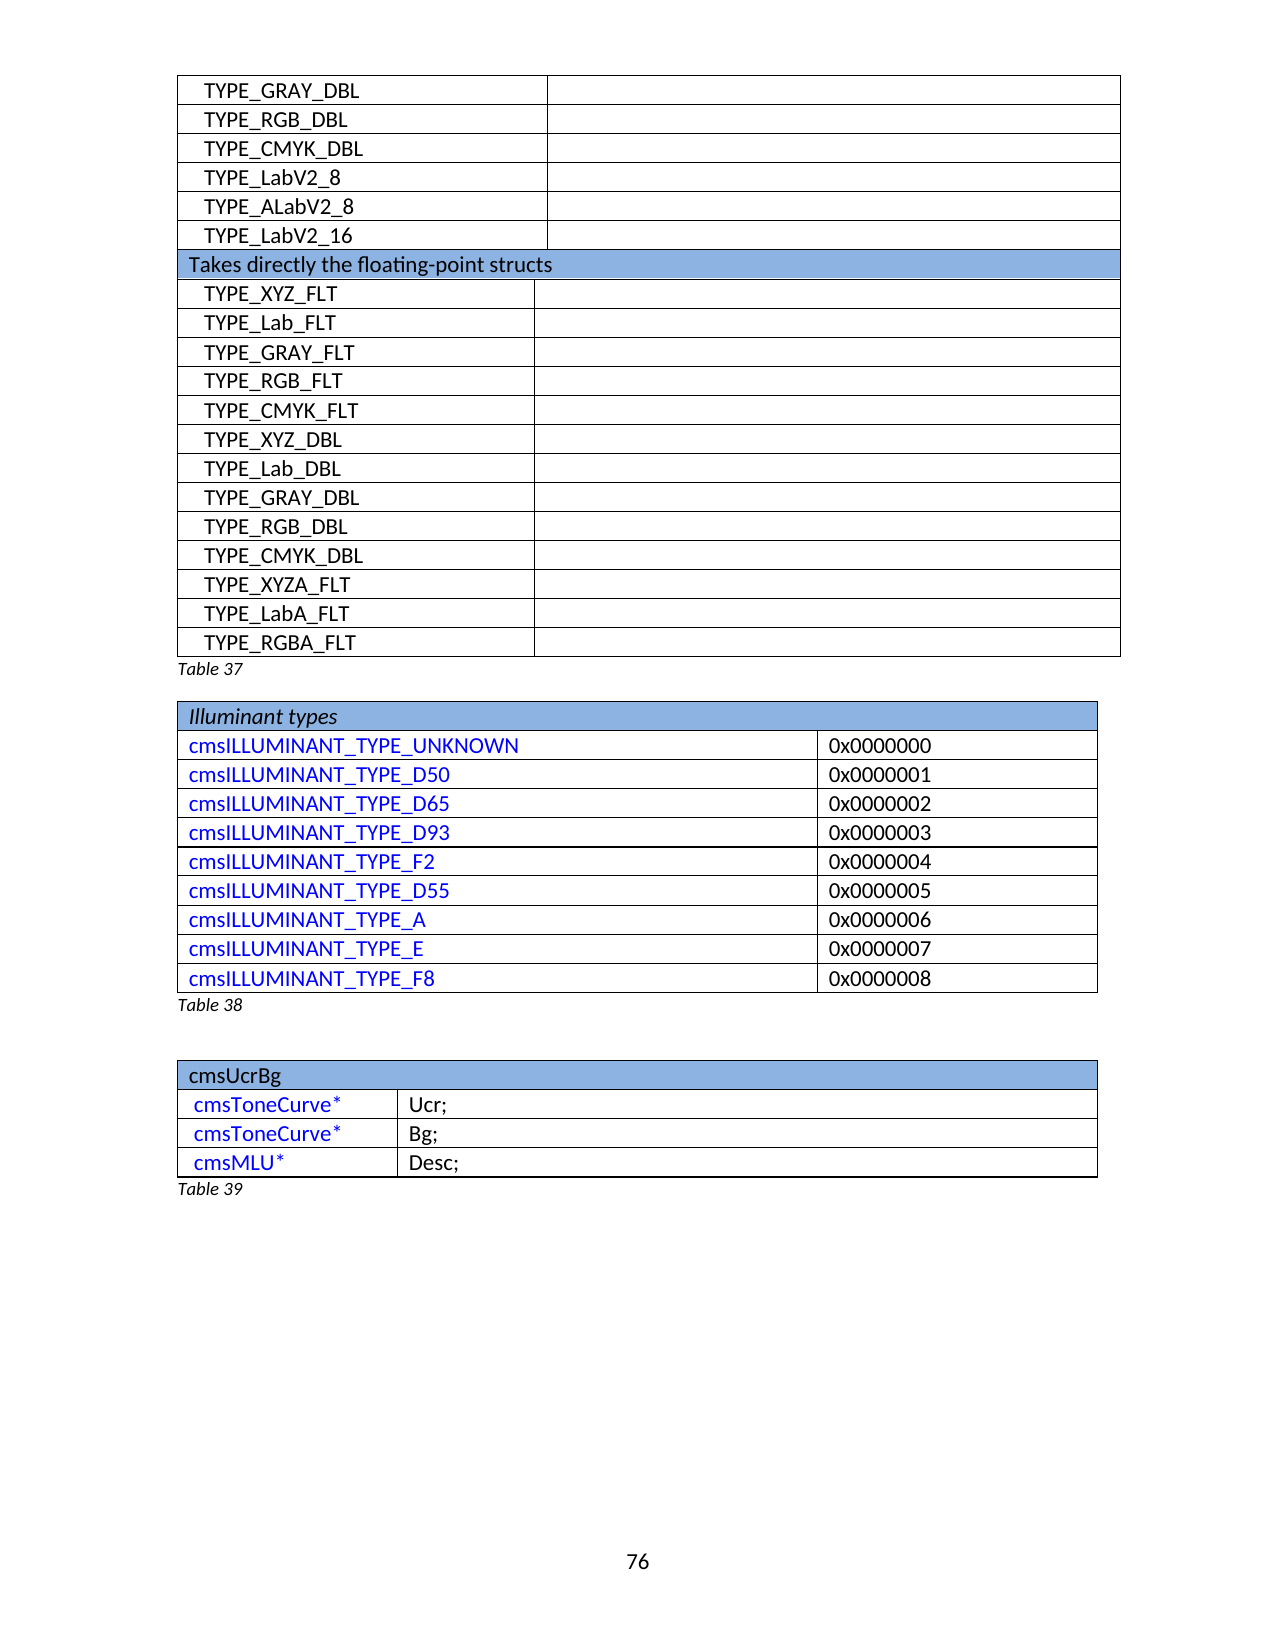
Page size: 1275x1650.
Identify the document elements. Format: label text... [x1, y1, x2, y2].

table_cell Takes directly the floating-point structs [178, 250, 1120, 278]
table_cell cmsILLUMINANT_TYPE_E [178, 935, 817, 963]
table_header Illuminant types [178, 702, 1097, 730]
table_cell [535, 512, 1120, 540]
table_cell TYPE_LabA_FLT [178, 599, 534, 627]
table_cell cmsILLUMINANT_TYPE_F2 [178, 848, 817, 875]
table_cell [548, 105, 1120, 133]
table_cell TYPE_GRAY_DBL [178, 483, 534, 511]
table_cell 0x0000002 [818, 789, 1097, 817]
table_cell cmsToneCurve* [178, 1090, 397, 1118]
table_cell TYPE_CMYK_DBL [178, 134, 547, 162]
table_cell TYPE_GRAY_DBL [178, 76, 547, 104]
table_cell Desc; [398, 1148, 1097, 1176]
table_cell TYPE_XYZA_FLT [178, 570, 534, 598]
table_cell cmsILLUMINANT_TYPE_D93 [178, 818, 817, 846]
table_cell [535, 541, 1120, 569]
table_cell 0x0000000 [818, 731, 1097, 759]
table_cell [535, 396, 1120, 424]
table_cell 0x0000004 [818, 848, 1097, 875]
table_cell TYPE_LabV2_16 [178, 221, 547, 249]
table_cell [535, 628, 1120, 656]
table_cell TYPE_GRAY_FLT [178, 338, 534, 366]
table_cell 0x0000001 [818, 760, 1097, 788]
table_cell [535, 367, 1120, 395]
table_cell Bg; [398, 1119, 1097, 1147]
table_cell [548, 134, 1120, 162]
table_cell 0x0000006 [818, 906, 1097, 933]
table_cell [535, 570, 1120, 598]
table_cell TYPE_RGB_FLT [178, 367, 534, 395]
table_cell [548, 163, 1120, 191]
text Table 39 [177, 1178, 1098, 1200]
table_cell TYPE_LabV2_8 [178, 163, 547, 191]
table_cell 0x0000005 [818, 876, 1097, 904]
table_cell [548, 76, 1120, 104]
table_cell [535, 280, 1120, 307]
table_cell cmsILLUMINANT_TYPE_F8 [178, 964, 817, 992]
table_cell [535, 454, 1120, 482]
table_cell TYPE_RGB_DBL [178, 512, 534, 540]
table_cell TYPE_RGBA_FLT [178, 628, 534, 656]
table_cell 0x0000007 [818, 935, 1097, 963]
table_cell cmsILLUMINANT_TYPE_A [178, 906, 817, 933]
table_cell TYPE_CMYK_FLT [178, 396, 534, 424]
table_cell [548, 192, 1120, 220]
table_cell cmsMLU* [178, 1148, 397, 1176]
table_cell cmsToneCurve* [178, 1119, 397, 1147]
table_cell [535, 483, 1120, 511]
table_cell TYPE_XYZ_DBL [178, 425, 534, 453]
table_cell 0x0000008 [818, 964, 1097, 992]
table_cell [535, 338, 1120, 366]
table_cell [535, 599, 1120, 627]
table_cell [548, 221, 1120, 249]
table_header cmsUcrBg [178, 1061, 1097, 1089]
table_cell TYPE_CMYK_DBL [178, 541, 534, 569]
text Table 37 [177, 657, 1098, 680]
table_cell TYPE_Lab_FLT [178, 309, 534, 337]
table_cell cmsILLUMINANT_TYPE_D55 [178, 876, 817, 904]
table_cell TYPE_Lab_DBL [178, 454, 534, 482]
table_cell cmsILLUMINANT_TYPE_UNKNOWN [178, 731, 817, 759]
table_cell cmsILLUMINANT_TYPE_D65 [178, 789, 817, 817]
table_cell cmsILLUMINANT_TYPE_D50 [178, 760, 817, 788]
text Table 38 [177, 993, 1098, 1016]
table_cell TYPE_RGB_DBL [178, 105, 547, 133]
table_cell [535, 309, 1120, 337]
table_cell TYPE_ALabV2_8 [178, 192, 547, 220]
table_cell [535, 425, 1120, 453]
table_cell Ucr; [398, 1090, 1097, 1118]
table_cell 0x0000003 [818, 818, 1097, 846]
table_cell TYPE_XYZ_FLT [178, 280, 534, 307]
